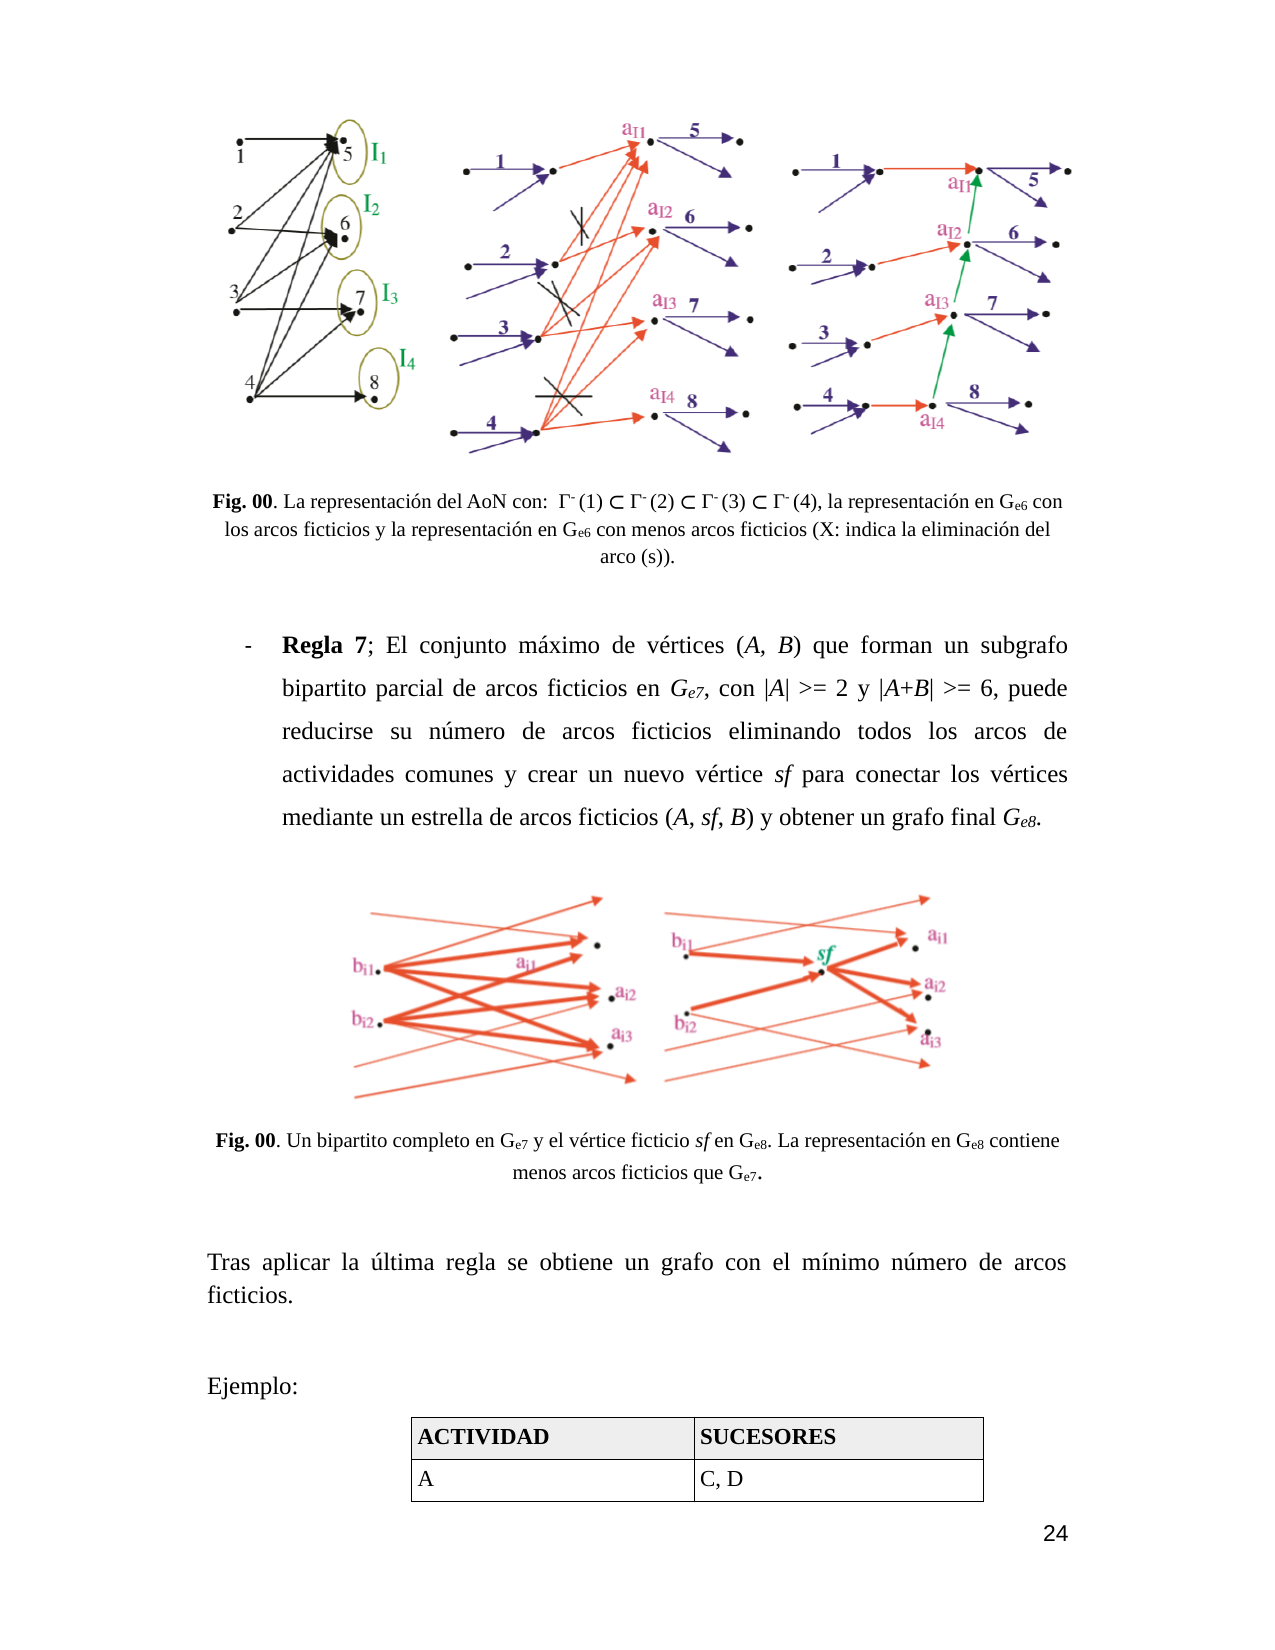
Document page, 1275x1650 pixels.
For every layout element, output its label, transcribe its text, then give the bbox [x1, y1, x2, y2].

text Tras aplicar la última regla se obtiene un grafo con el mínimo número de arcos ficticios. [207, 1247, 1068, 1309]
table_header ACTIVIDAD [412, 1418, 694, 1459]
table_cell A [412, 1460, 694, 1501]
text Fig. 00. Un bipartito completo en Ge7 y el vértice ficticio sf en Ge8. La representación en Ge8 contiene menos arcos ficticios que Ge7. [207, 1128, 1068, 1185]
list Regla 7; El conjunto máximo de vértices (A, B) que forman un subgrafo bipartito parcial de arcos ficticios en Ge7, con |A| >= 2 y |A+B| >= 6, puede reducirse su número de arcos ficticios eliminando todos los arcos de actividades comunes y crear un nuevo vértice sf para conectar los vértices mediante un estrella de arcos ficticios (A, sf, B) y obtener un grafo final Ge8. [244, 630, 1068, 831]
table_header SUCESORES [695, 1418, 983, 1459]
text Ejemplo: [207, 1371, 1068, 1400]
table_cell C, D [695, 1460, 983, 1501]
text Fig. 00. La representación del AoN con: Γ- (1) ⊂ Γ- (2) ⊂ Γ- (3) ⊂ Γ- (4), la representación en Ge6 con los arcos ficticios y la representación en Ge6 con menos arcos ficticios (X: indica la eliminación del arco (s)). [207, 488, 1068, 568]
